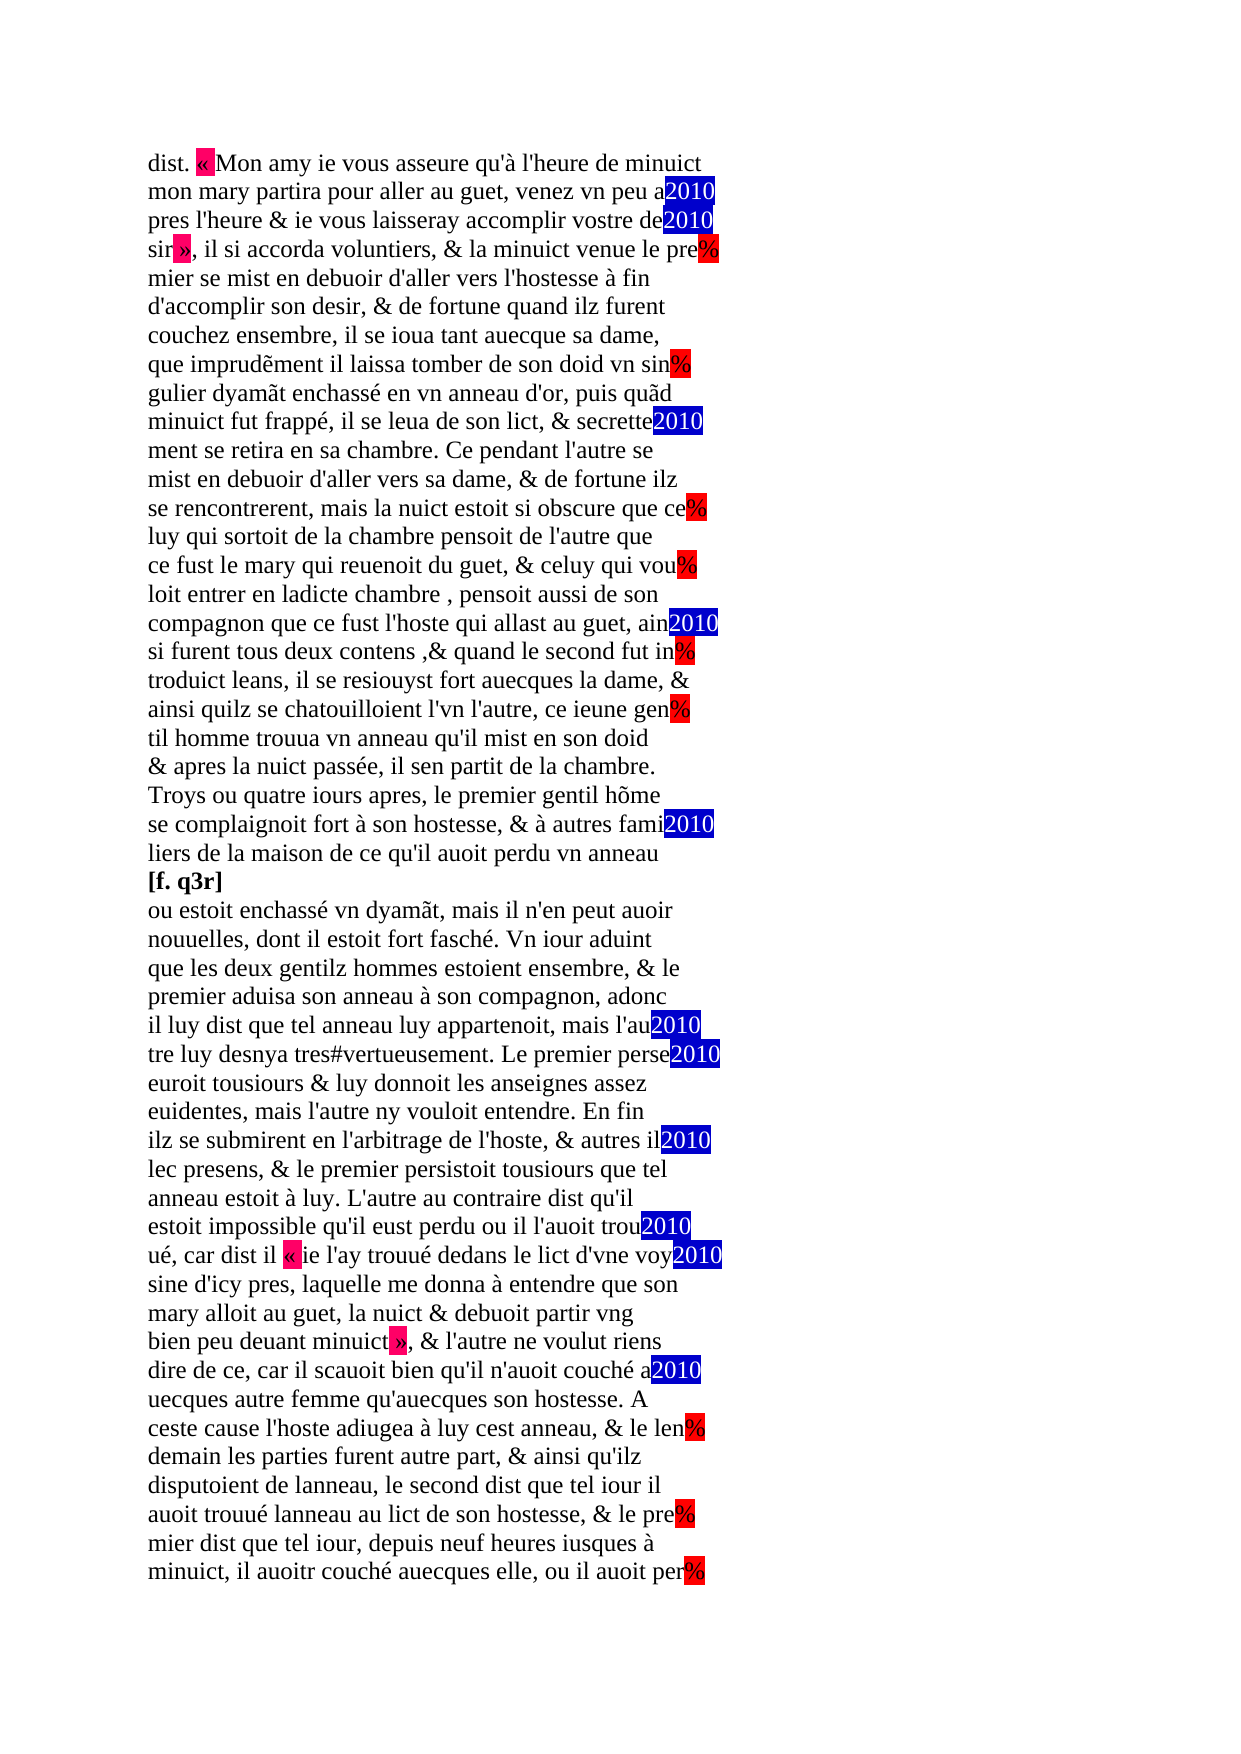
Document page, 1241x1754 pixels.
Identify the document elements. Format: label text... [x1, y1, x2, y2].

text dist. « Mon amy ie vous asseure qu'à l'heure de minuict mon mary partira pour aller au guet, venez vn peu a2010 pres l'heure & ie vous laisseray accomplir vostre de2010 sir », il si accorda voluntiers, & la minuict venue le pre% mier se mist en debuoir d'aller vers l'hostesse à fin d'accomplir son desir, & de fortune quand ilz furent couchez ensembre, il se ioua tant auecque sa dame, que imprudẽment il laissa tomber de son doid vn sin% gulier dyamãt enchassé en vn anneau d'or, puis quãd minuict fut frappé, il se leua de son lict, & secrette2010 ment se retira en sa chambre. Ce pendant l'autre se mist en debuoir d'aller vers sa dame, & de fortune ilz se rencontrerent, mais la nuict estoit si obscure que ce% luy qui sortoit de la chambre pensoit de l'autre que ce fust le mary qui reuenoit du guet, & celuy qui vou% loit entrer en ladicte chambre , pensoit aussi de son compagnon que ce fust l'hoste qui allast au guet, ain2010 si furent tous deux contens ,& quand le second fut in% troduict leans, il se resiouyst fort auecques la dame, & ainsi quilz se chatouilloient l'vn l'autre, ce ieune gen% til homme trouua vn anneau qu'il mist en son doid & apres la nuict passée, il sen partit de la chambre. Troys ou quatre iours apres, le premier gentil hõme se complaignoit fort à son hostesse, & à autres fami2010 liers de la maison de ce qu'il auoit perdu vn anneau [f. q3r] ou estoit enchassé vn dyamãt, mais il n'en peut auoir nouuelles, dont il estoit fort fasché. Vn iour aduint que les deux gentilz hommes estoient ensembre, & le premier aduisa son anneau à son compagnon, adonc il luy dist que tel anneau luy appartenoit, mais l'au2010 tre luy desnya tres#vertueusement. Le premier perse2010 euroit tousiours & luy donnoit les anseignes assez euidentes, mais l'autre ny vouloit entendre. En fin ilz se submirent en l'arbitrage de l'hoste, & autres il2010 lec presens, & le premier persistoit tousiours que tel anneau estoit à luy. L'autre au contraire dist qu'il estoit impossible qu'il eust perdu ou il l'auoit trou2010 ué, car dist il « ie l'ay trouué dedans le lict d'vne voy2010 sine d'icy pres, laquelle me donna à entendre que son mary alloit au guet, la nuict & debuoit partir vng bien peu deuant minuict », & l'autre ne voulut riens dire de ce, car il scauoit bien qu'il n'auoit couché a2010 uecques autre femme qu'auecques son hostesse. A ceste cause l'hoste adiugea à luy cest anneau, & le len% demain les parties furent autre part, & ainsi qu'ilz disputoient de lanneau, le second dist que tel iour il auoit trouué lanneau au lict de son hostesse, & le pre% mier dist que tel iour, depuis neuf heures iusques à minuict, il auoitr couché auecques elle, ou il auoit per% [148, 148, 1093, 1585]
